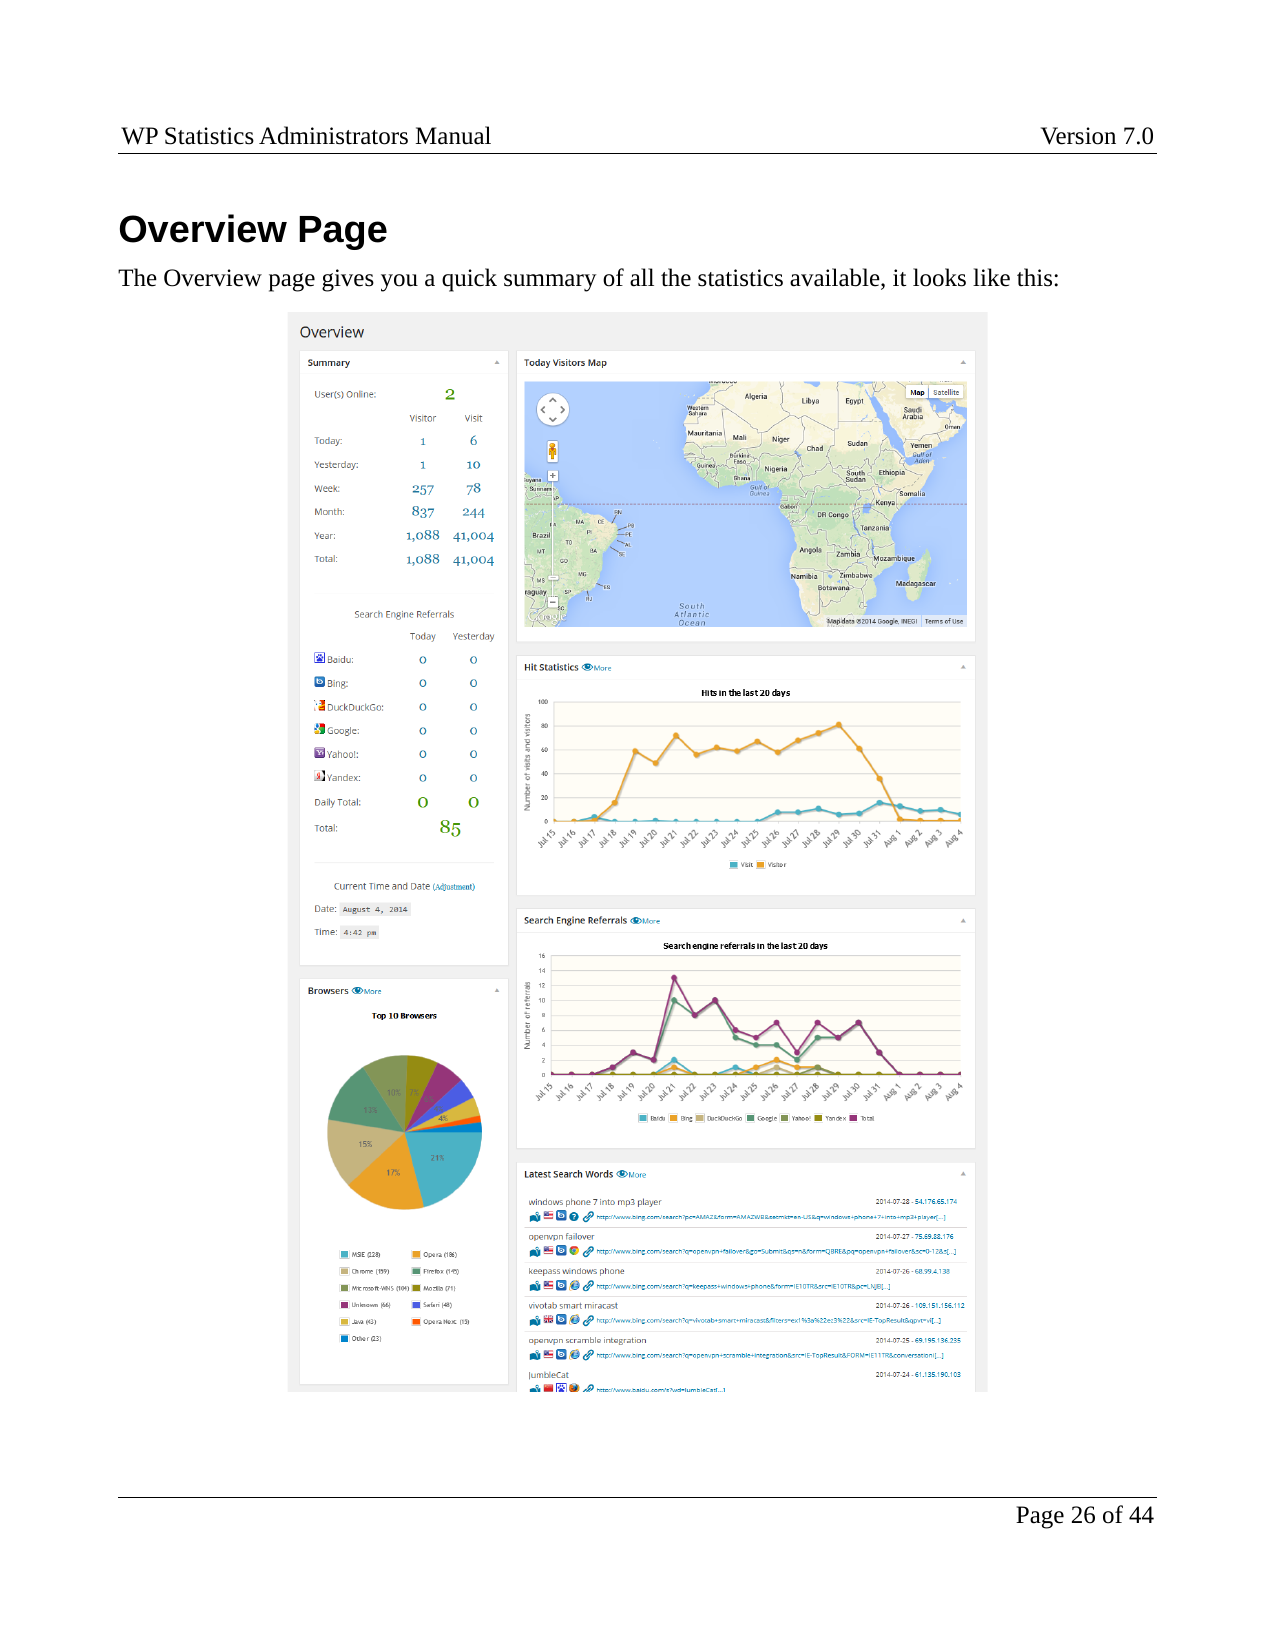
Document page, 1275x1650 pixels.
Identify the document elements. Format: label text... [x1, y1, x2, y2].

picture [287, 312, 988, 1392]
subtitle Overview Page [118, 207, 1157, 251]
text The Overview page gives you a quick summary of all the statistics available, it looks like this: [118, 263, 1157, 292]
